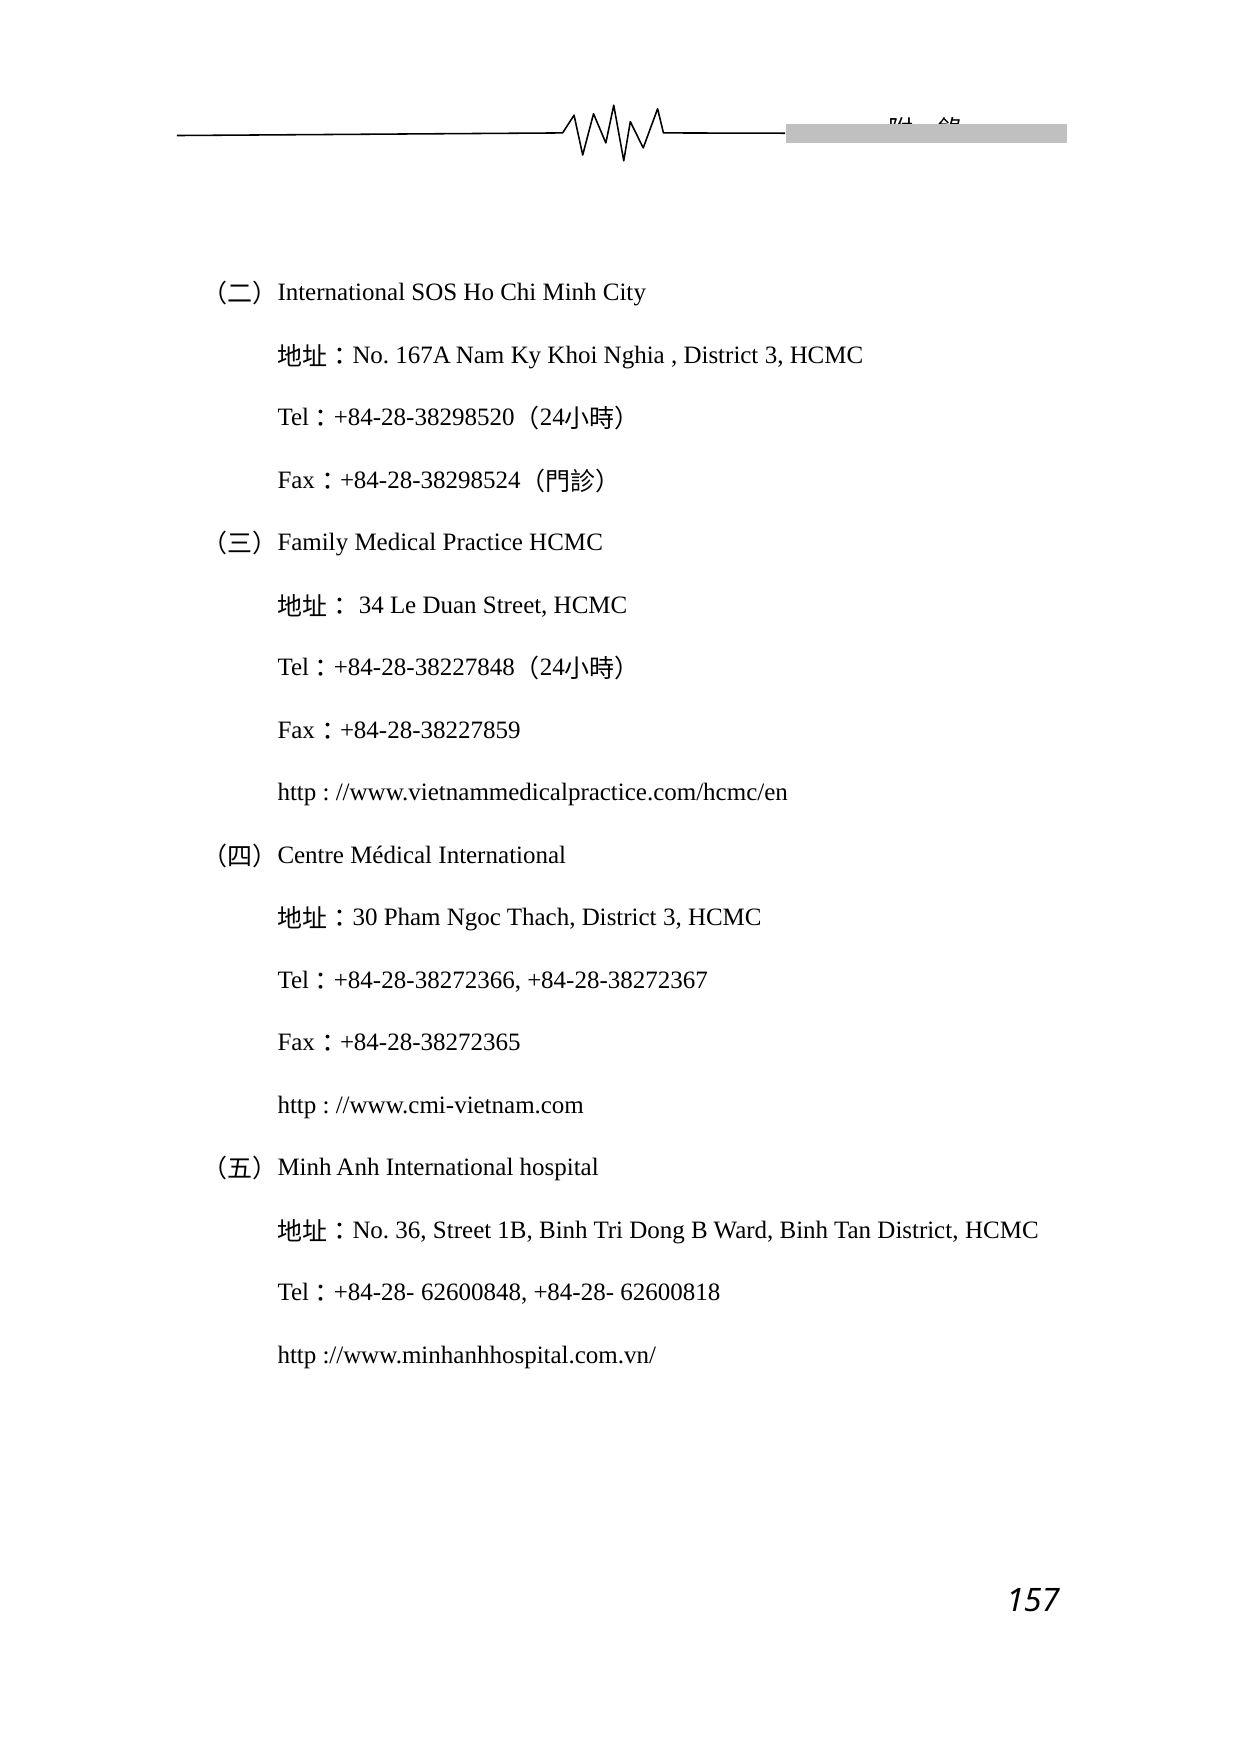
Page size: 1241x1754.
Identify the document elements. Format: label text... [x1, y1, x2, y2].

text （五）Minh Anh International hospital [202, 1125, 1063, 1188]
text Fax：+84-28-38298524（門診） [277, 438, 1063, 500]
text Tel：+84-28-38227848（24小時） [277, 625, 1063, 688]
text Fax：+84-28-38272365 [277, 1000, 1063, 1063]
text Tel：+84-28- 62600848, +84-28- 62600818 [277, 1250, 1063, 1313]
text http : //www.cmi-vietnam.com [277, 1063, 1063, 1125]
text Tel：+84-28-38298520（24小時） [277, 375, 1063, 438]
text Tel：+84-28-38272366, +84-28-38272367 [277, 938, 1063, 1000]
text Fax：+84-28-38227859 [277, 688, 1063, 750]
text （二）International SOS Ho Chi Minh City [202, 250, 1063, 313]
text 地址：No. 36, Street 1B, Binh Tri Dong B Ward, Binh Tan District, HCMC [277, 1188, 1063, 1250]
text 地址：30 Pham Ngoc Thach, District 3, HCMC [277, 875, 1063, 938]
text 地址：No. 167A Nam Ky Khoi Nghia , District 3, HCMC [277, 313, 1063, 375]
text （三）Family Medical Practice HCMC [202, 500, 1063, 563]
text （四）Centre Médical International [202, 813, 1063, 875]
text http : //www.vietnammedicalpractice.com/hcmc/en [277, 750, 1063, 813]
text http ://www.minhanhhospital.com.vn/ [277, 1313, 1063, 1375]
text 地址： 34 Le Duan Street, HCMC [277, 563, 1063, 625]
